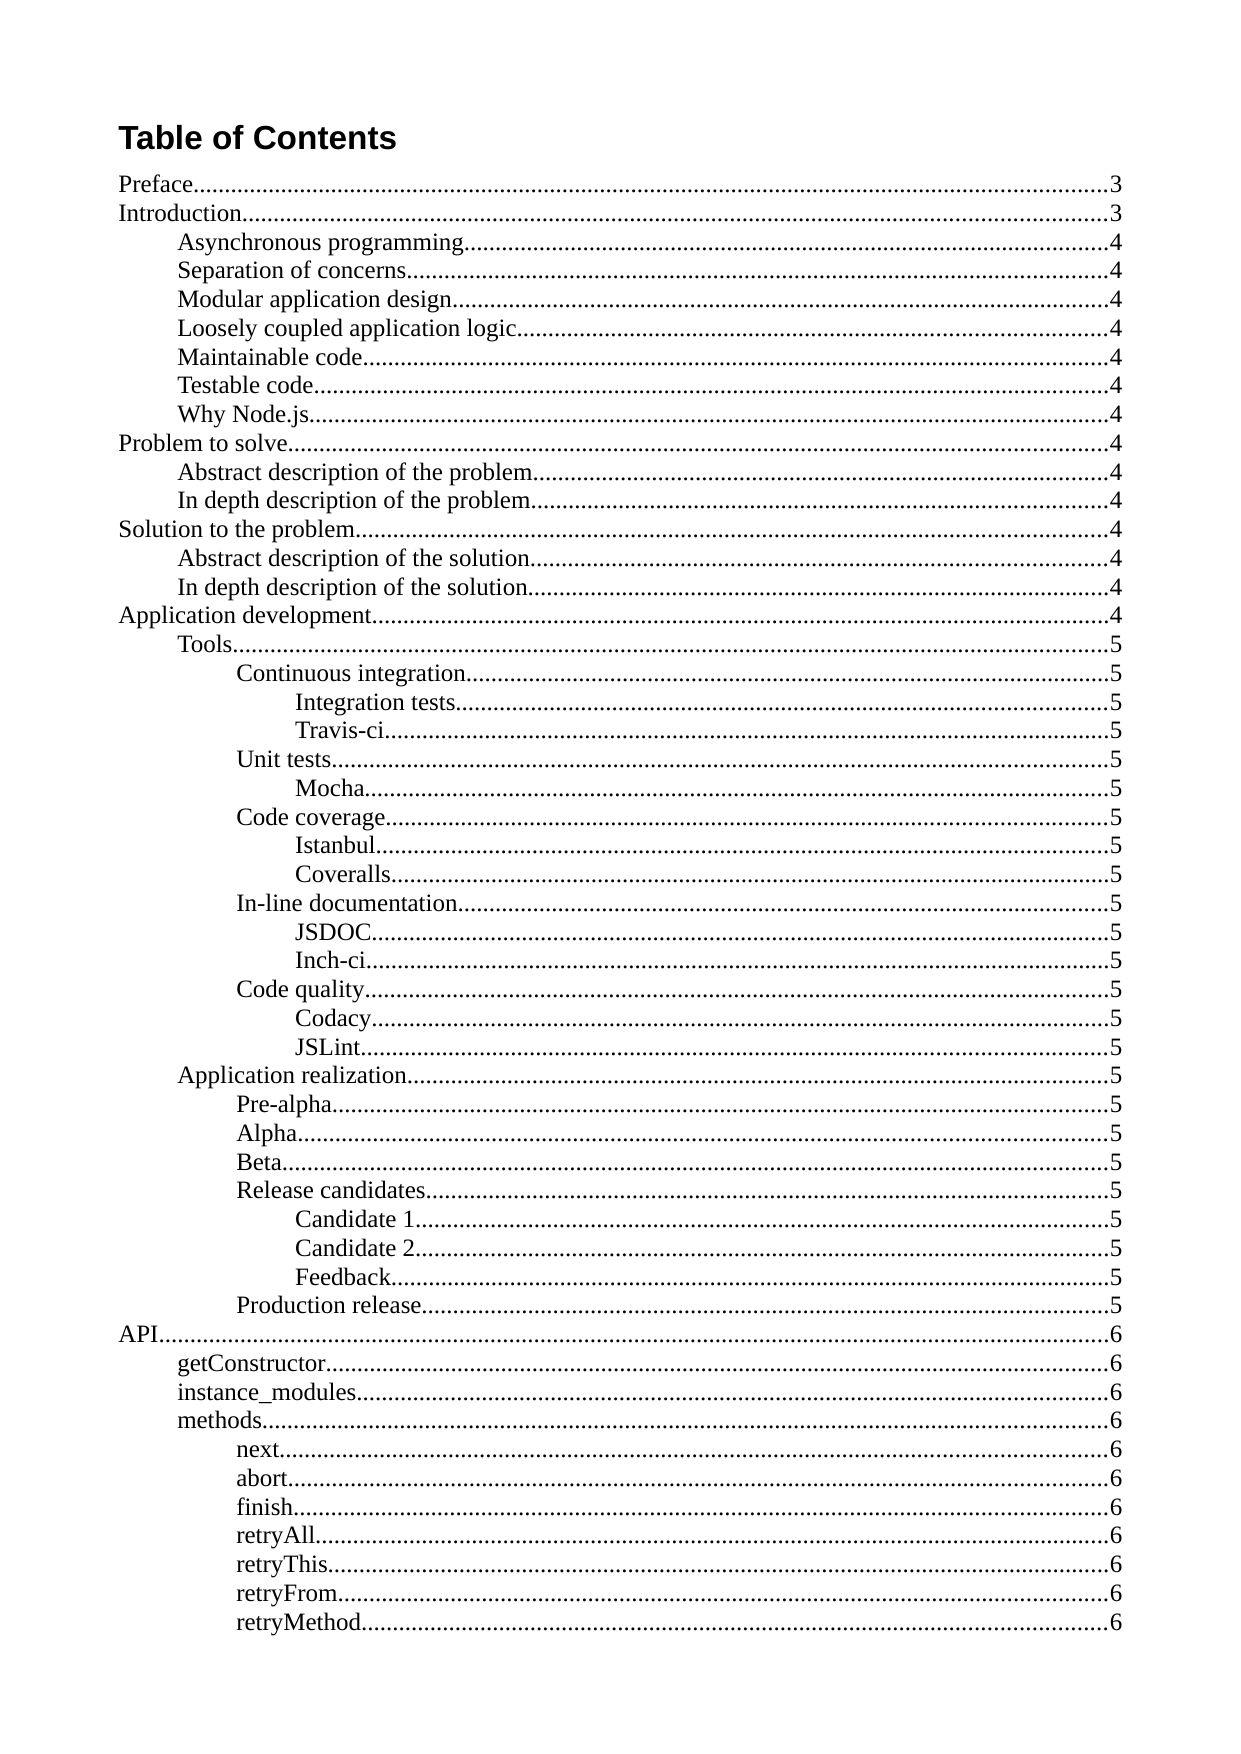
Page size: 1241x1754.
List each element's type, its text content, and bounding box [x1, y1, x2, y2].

text Mocha 5 [295, 773, 1122, 802]
text Istanbul 5 [295, 830, 1122, 859]
text Candidate 1 5 [295, 1204, 1122, 1233]
text methods 6 [177, 1405, 1122, 1434]
text Candidate 2 5 [295, 1233, 1122, 1262]
text next 6 [236, 1434, 1122, 1463]
text Testable code 4 [177, 370, 1122, 399]
text In depth description of the problem 4 [177, 485, 1122, 514]
text Separation of concerns 4 [177, 255, 1122, 284]
text Unit tests 5 [236, 744, 1122, 773]
text Code quality 5 [236, 974, 1122, 1003]
text Coveralls 5 [295, 859, 1122, 888]
text Asynchronous programming 4 [177, 227, 1122, 255]
text retryMethod 6 [236, 1607, 1122, 1635]
text Introduction 3 [118, 198, 1122, 227]
text abort 6 [236, 1463, 1122, 1492]
text In-line documentation 5 [236, 888, 1122, 917]
text Codacy 5 [295, 1003, 1122, 1032]
text Pre-alpha 5 [236, 1089, 1122, 1118]
text JSDOC 5 [295, 917, 1122, 945]
text Problem to solve 4 [118, 428, 1122, 457]
text Application realization 5 [177, 1060, 1122, 1089]
text Solution to the problem 4 [118, 514, 1122, 543]
text Code coverage 5 [236, 802, 1122, 830]
text retryAll 6 [236, 1520, 1122, 1549]
subtitle Table of Contents [118, 118, 1122, 157]
text retryThis 6 [236, 1549, 1122, 1578]
text JSLint 5 [295, 1032, 1122, 1060]
text Beta 5 [236, 1147, 1122, 1175]
text Modular application design 4 [177, 284, 1122, 313]
text Feedback 5 [295, 1262, 1122, 1290]
text getConstructor 6 [177, 1348, 1122, 1377]
text Inch-ci 5 [295, 945, 1122, 974]
text Abstract description of the problem 4 [177, 457, 1122, 485]
text Integration tests 5 [295, 687, 1122, 715]
text Abstract description of the solution 4 [177, 543, 1122, 572]
text Maintainable code 4 [177, 342, 1122, 370]
text Production release 5 [236, 1290, 1122, 1319]
text finish 6 [236, 1492, 1122, 1520]
text retryFrom 6 [236, 1578, 1122, 1607]
text instance_modules 6 [177, 1377, 1122, 1405]
text API 6 [118, 1319, 1122, 1348]
text Preface 3 [118, 169, 1122, 198]
text Application development 4 [118, 600, 1122, 629]
text Alpha 5 [236, 1118, 1122, 1147]
text Release candidates 5 [236, 1175, 1122, 1204]
text Loosely coupled application logic 4 [177, 313, 1122, 342]
text Travis-ci 5 [295, 715, 1122, 744]
text Why Node.js 4 [177, 399, 1122, 428]
text In depth description of the solution 4 [177, 572, 1122, 600]
text Continuous integration 5 [236, 658, 1122, 687]
text Tools 5 [177, 629, 1122, 658]
